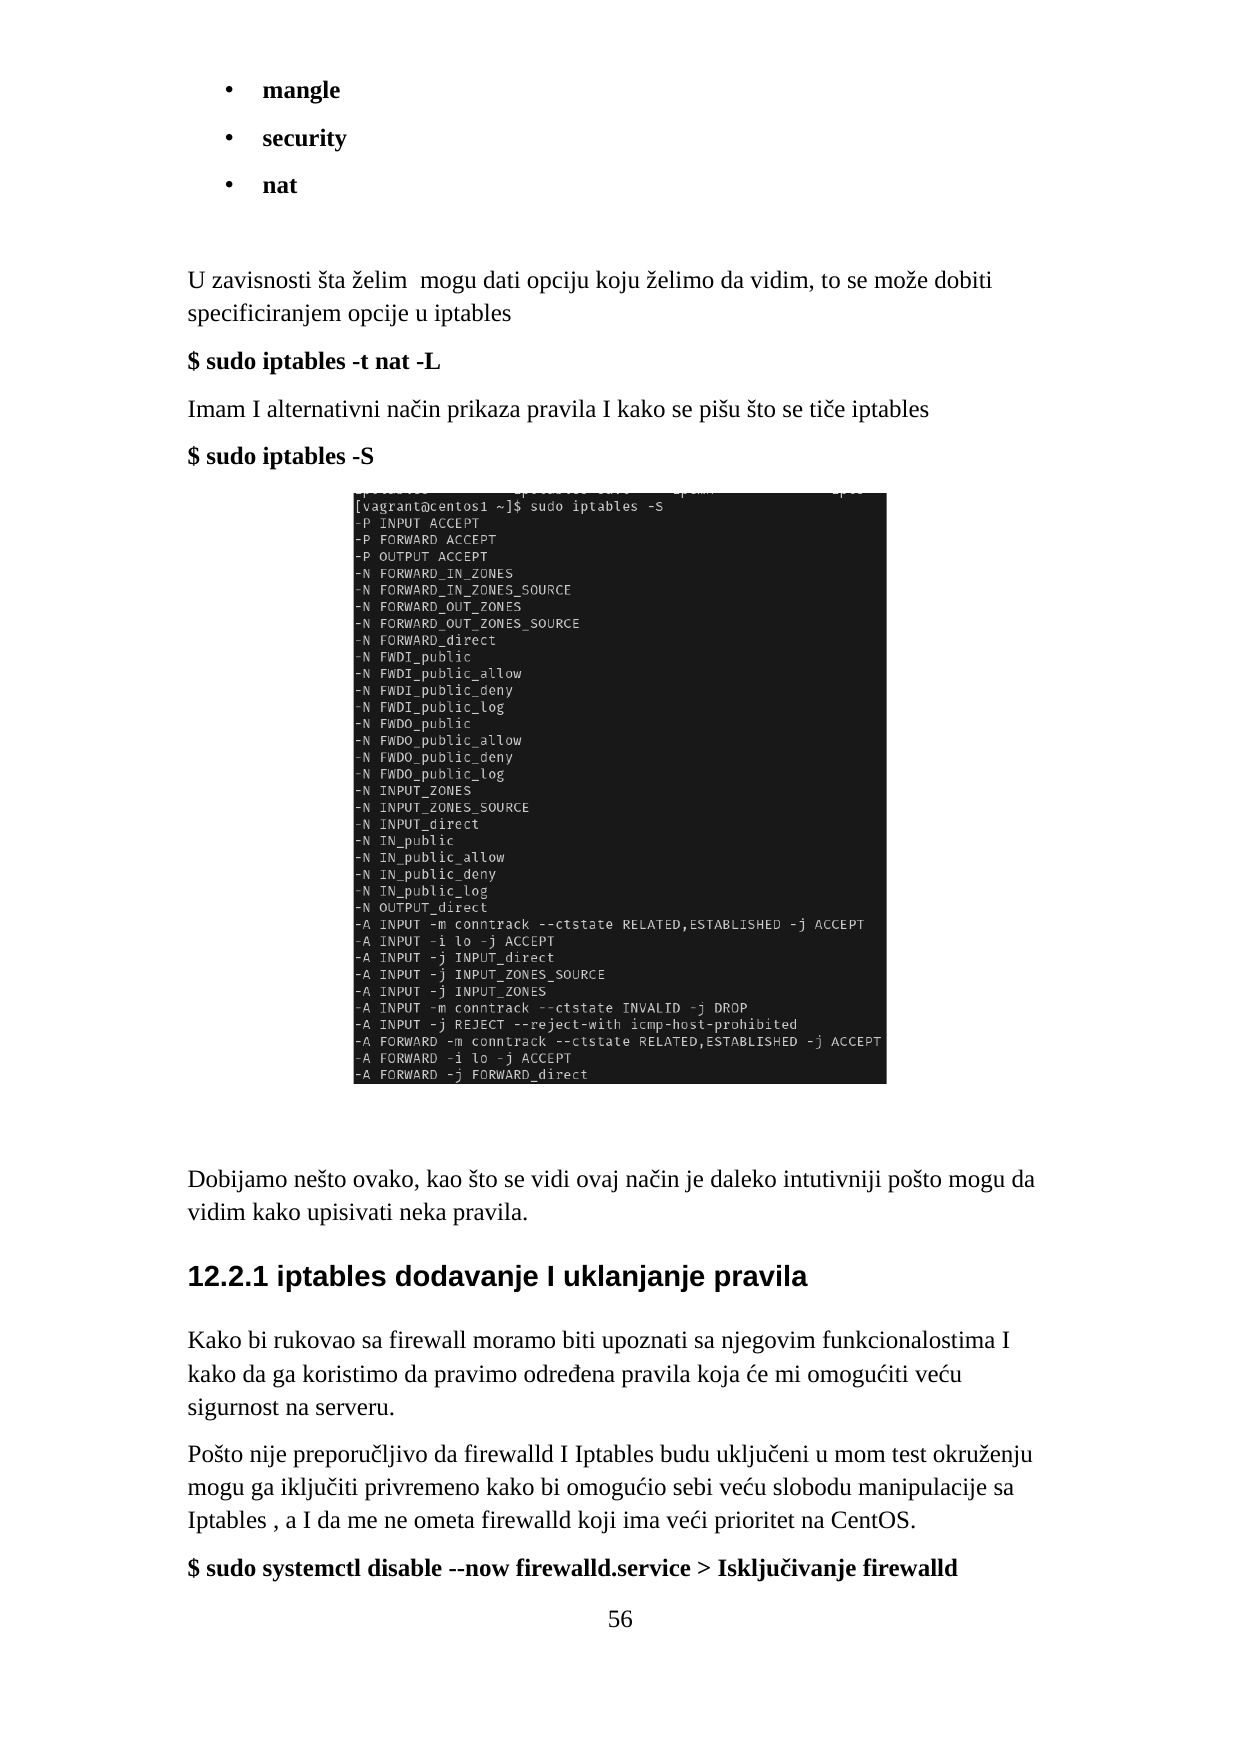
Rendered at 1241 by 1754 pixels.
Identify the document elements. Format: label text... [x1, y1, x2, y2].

list mangle [225, 75, 1053, 104]
list nat [225, 170, 1053, 199]
text U zavisnosti šta želim mogu dati opciju koju želimo da vidim, to se može dobiti specificiranjem opcije u iptables [187, 265, 1053, 327]
text Imam I alternativni način prikaza pravila I kako se pišu što se tiče iptables [187, 394, 1053, 422]
text Dobijamo nešto ovako, kao što se vidi ovaj način je daleko intutivniji pošto mogu da vidim kako upisivati neka pravila. [187, 1131, 1053, 1226]
text $ sudo iptables -S [187, 441, 1053, 470]
text Pošto nije preporučljivo da firewalld I Iptables budu uključeni u mom test okruženju mogu ga iključiti privremeno kako bi omogućio sebi veću slobodu manipulacije sa Iptables , a I da me ne ometa firewalld koji ima veći prioritet na CentOS. [187, 1439, 1053, 1534]
text Kako bi rukovao sa firewall moramo biti upoznati sa njegovim funkcionalostima I kako da ga koristimo da pravimo određena pravila koja će mi omogućiti veću sigurnost na serveru. [187, 1293, 1053, 1420]
subtitle 12.2.1 iptables dodavanje I uklanjanje pravila [187, 1259, 1053, 1293]
text $ sudo iptables -t nat -L [187, 346, 1053, 375]
list security [225, 123, 1053, 151]
text $ sudo systemctl disable --now firewalld.service > Isključivanje firewalld [187, 1553, 1053, 1582]
